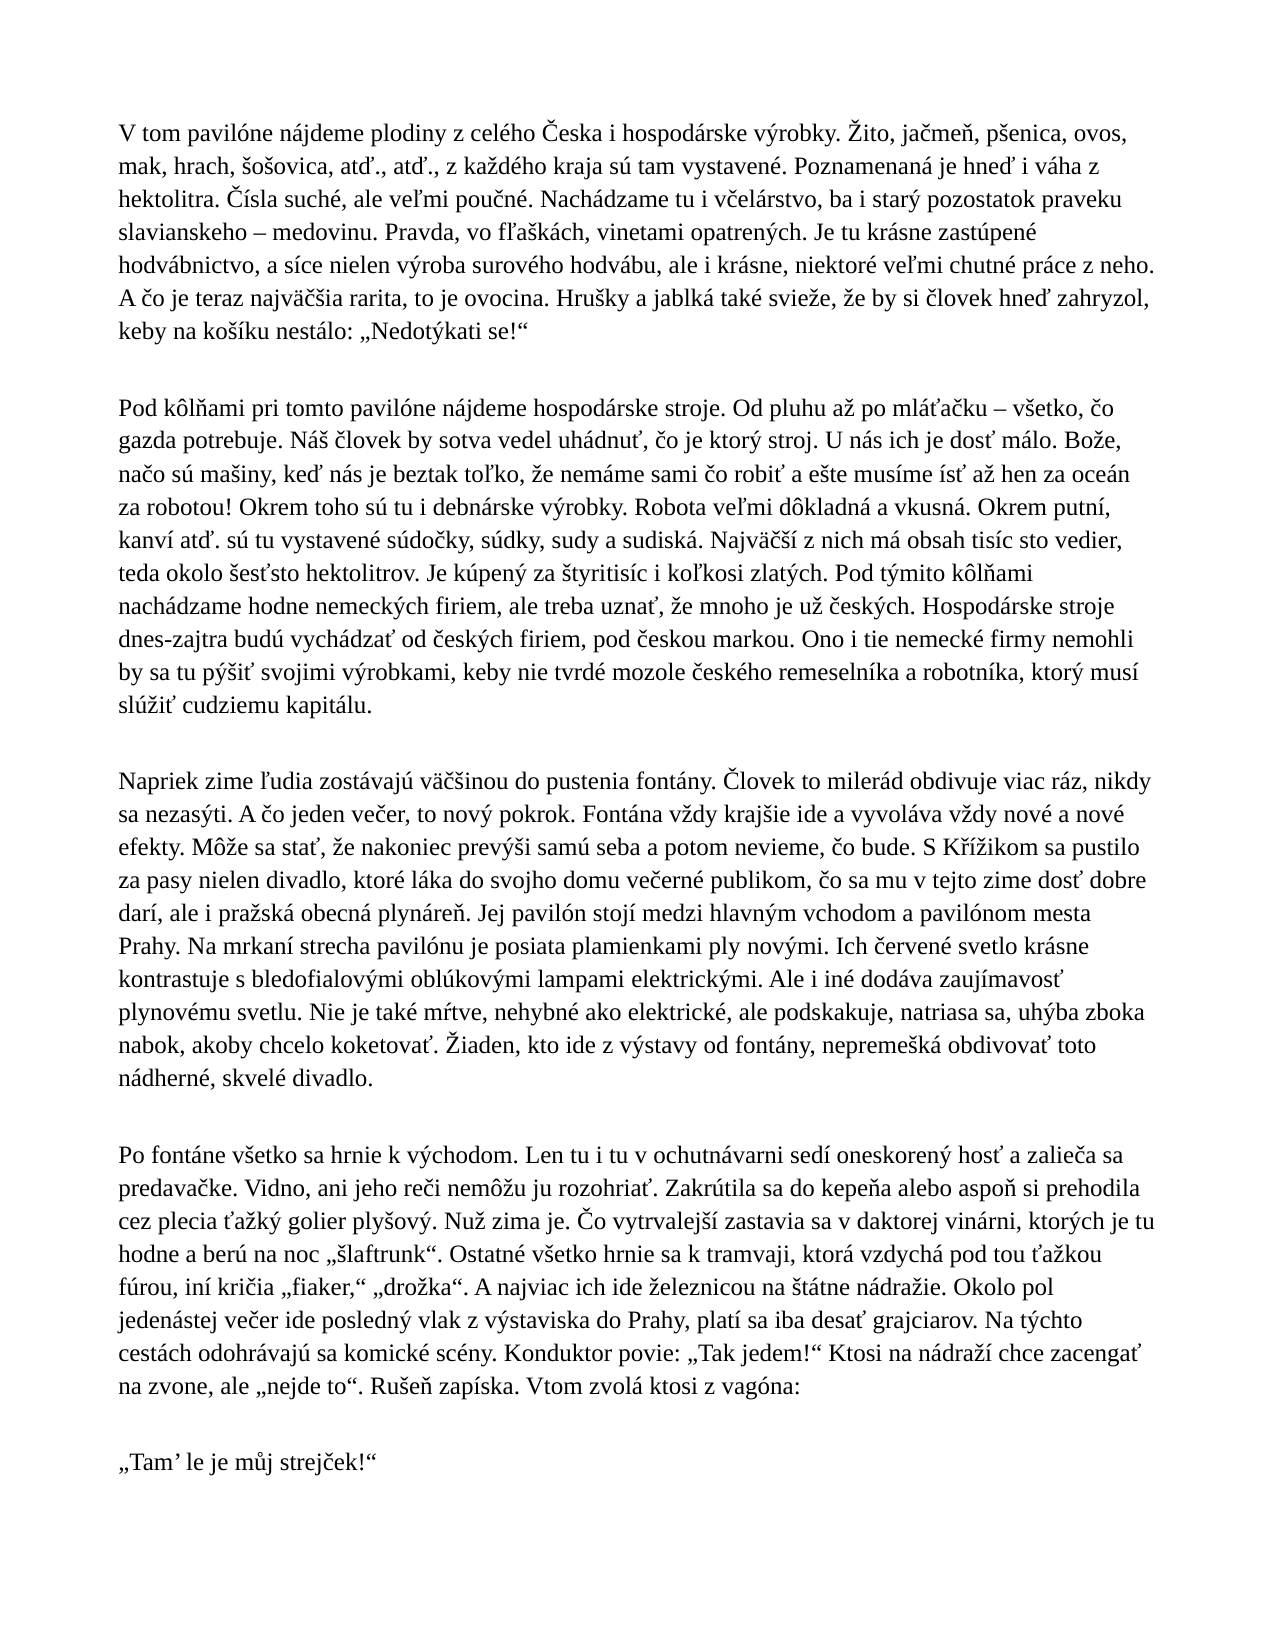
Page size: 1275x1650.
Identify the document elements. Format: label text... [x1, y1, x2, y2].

text „Tam’ le je můj strejček!“ [118, 1447, 1157, 1476]
text Pod kôlňami pri tomto pavilóne nájdeme hospodár­ske stroje. Od pluhu až po mláťačku – všetko, čo gazda potrebuje. Náš človek by sotva vedel uhádnuť, čo je ktorý stroj. U nás ich je dosť málo. Bože, načo sú mašiny, keď nás je beztak toľko, že nemáme sami čo robiť a ešte musíme ísť až hen za oceán za robotou! Okrem toho sú tu i debnárske výrobky. Robota veľmi dôkladná a vkusná. Okrem putní, kanví atď. sú tu vystavené súdočky, súdky, sudy a sudiská. Najväčší z nich má obsah tisíc sto vedier, teda okolo šesťsto hektolitrov. Je kúpený za štyritisíc i koľkosi zlatých. Pod týmito kôlňami nachádzame hodne nemeckých firiem, ale treba uznať, že mnoho je už českých. Hos­podárske stroje dnes-zajtra budú vychádzať od českých firiem, pod českou markou. Ono i tie nemecké firmy nemohli by sa tu pýšiť svojimi výrobkami, keby nie tvrdé mozole českého remeselníka a robotníka, ktorý musí slúžiť cudziemu kapitálu. [118, 393, 1157, 718]
text Napriek zime ľudia zostávajú väčšinou do puste­nia fontány. Človek to milerád obdivuje viac ráz, nikdy sa nezasýti. A čo jeden večer, to nový pokrok. Fontána vždy krajšie ide a vyvoláva vždy nové a nové efekty. Môže sa stať, že nakoniec prevýši samú seba a potom nevieme, čo bude. S Křížikom sa pustilo za pasy nielen divadlo, ktoré láka do svojho domu večerné publikom, čo sa mu v tejto zime dosť dobre darí, ale i pražská obecná plynáreň. Jej pavilón stojí medzi hlavným vchodom a pavilónom mesta Prahy. Na mrkaní strecha pavilónu je posiata plamienkami ply­ novými. Ich červené svetlo krásne kontrastuje s bledofialovými oblúkovými lampami elektrickými. Ale i iné dodáva zaujímavosť plynovému svetlu. Nie je také mŕtve, nehybné ako elektrické, ale podskakuje, na­triasa sa, uhýba zboka nabok, akoby chcelo koketovať. Žiaden, kto ide z výstavy od fontány, nepremešká obdivovať toto nádherné, skvelé divadlo. [118, 766, 1157, 1092]
text V tom pavilóne nájdeme plodiny z celého Česka i hospodárske výrobky. Žito, jačmeň, pšenica, ovos, mak, hrach, šošovica, atď., atď., z každého kraja sú tam vystavené. Poznamenaná je hneď i váha z hekto­litra. Čísla suché, ale veľmi poučné. Nachádzame tu i včelárstvo, ba i starý pozostatok praveku slavianskeho – medovinu. Pravda, vo fľaškách, vinetami opatrených. Je tu krásne zastúpené hodvábnictvo, a síce nielen výroba surového hodvábu, ale i krásne, niektoré veľmi chutné práce z neho. A čo je teraz najväčšia rarita, to je ovocina. Hrušky a jablká také svieže, že by si človek hneď zahryzol, keby na košíku nestálo: „Nedotýkati se!“ [118, 118, 1157, 345]
text Po fontáne všetko sa hrnie k východom. Len tu i tu v ochutnávarni sedí oneskorený hosť a zalieča sa predavačke. Vidno, ani jeho reči nemôžu ju rozohriať. Zakrútila sa do kepeňa alebo aspoň si prehodila cez plecia ťažký golier plyšový. Nuž zima je. Čo vytrva­lejší zastavia sa v daktorej vinárni, ktorých je tu hodne a berú na noc „šlaftrunk“. Ostatné všetko hrnie sa k tramvaji, ktorá vzdychá pod tou ťažkou fúrou, iní kričia „fiaker,“ „drožka“. A najviac ich ide železnicou na štátne nádražie. Okolo pol jedenástej večer ide posledný vlak z výstaviska do Prahy, platí sa iba desať grajciarov. Na týchto cestách odohrávajú sa komické scény. Konduktor povie: „Tak jedem!“ Ktosi na nádraží chce zacengať na zvone, ale „nejde to“. Rušeň zapíska. Vtom zvolá ktosi z vagóna: [118, 1140, 1157, 1399]
